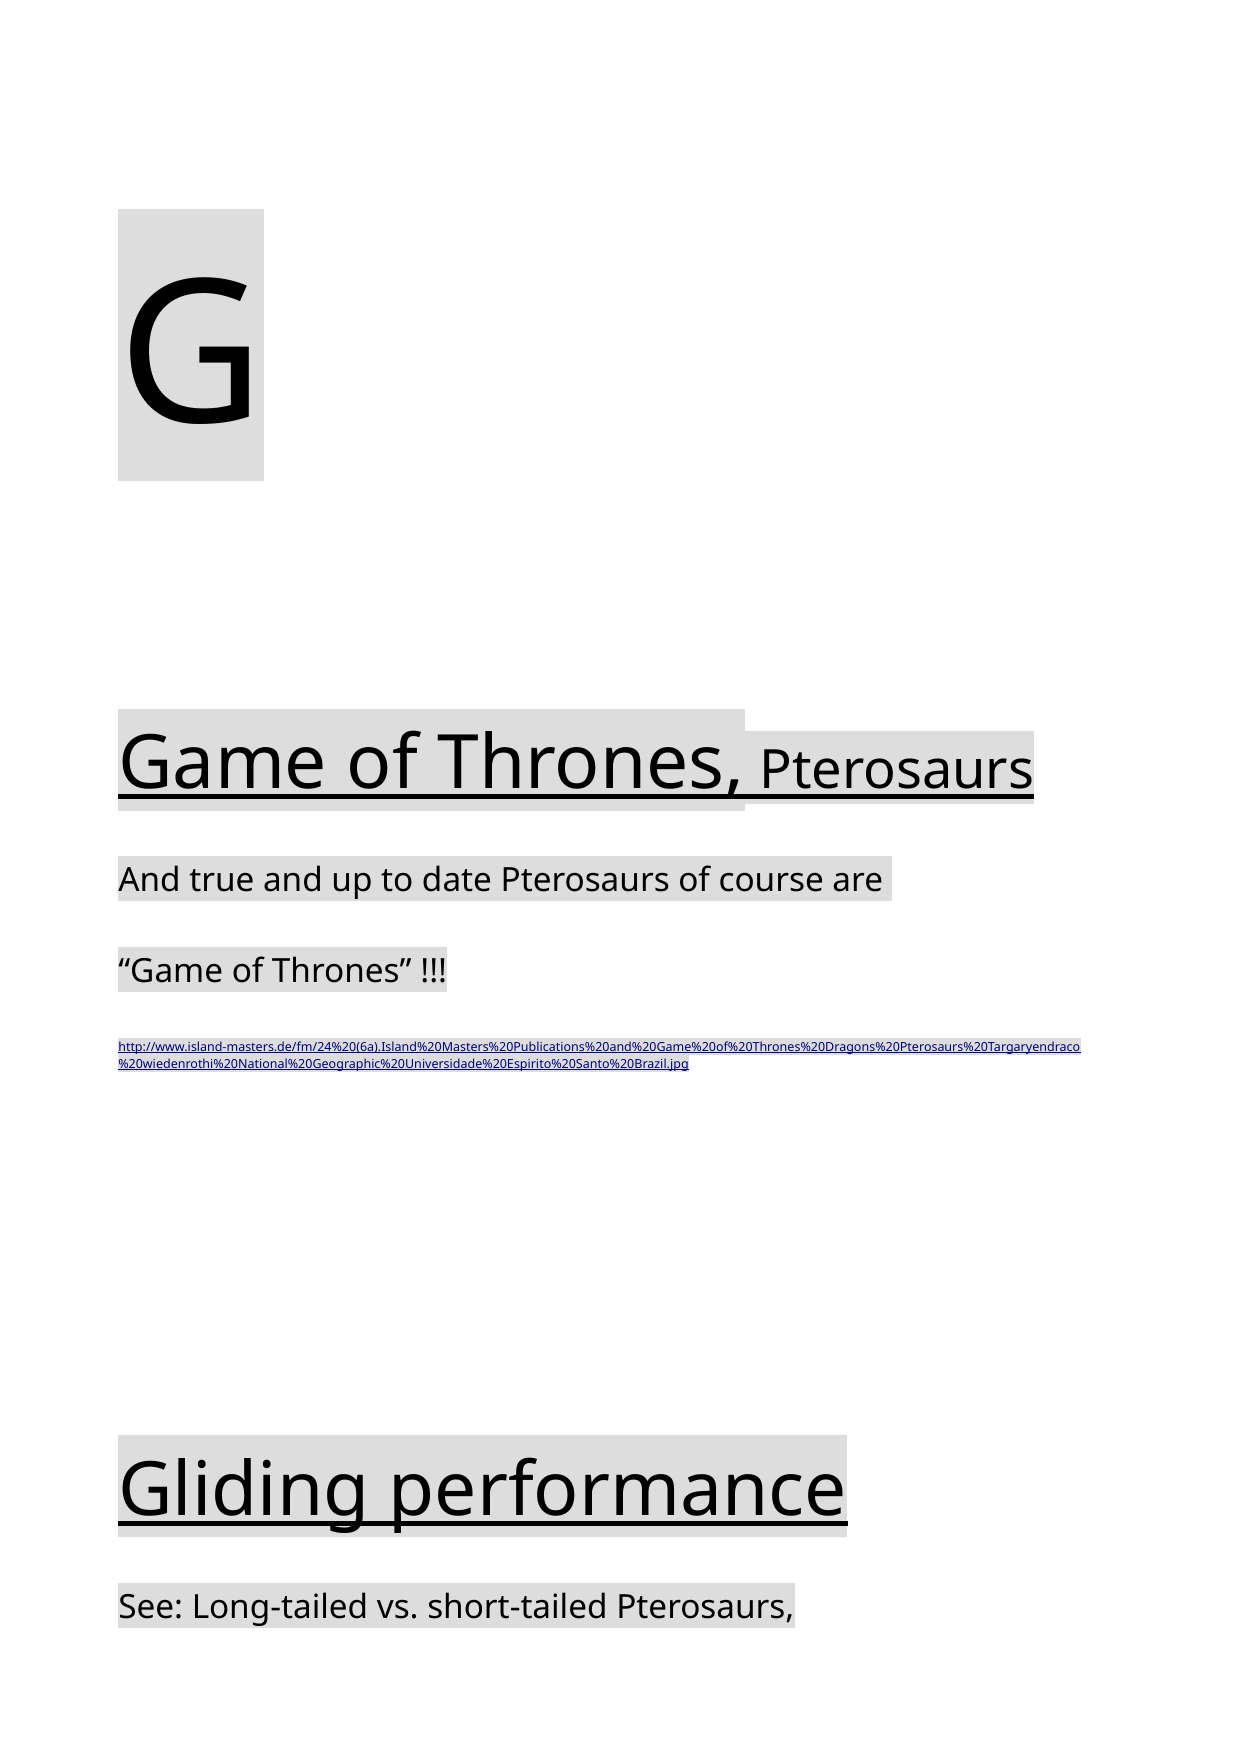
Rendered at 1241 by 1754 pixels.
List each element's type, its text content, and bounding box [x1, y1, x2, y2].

text And true and up to date Pterosaurs of course are [118, 856, 1122, 901]
text http://www.island-masters.de/fm/24%20(6a).Island%20Masters%20Publications%20and%20Game%20of%20Thrones%20Dragons%20Pterosaurs%20Targaryendraco%20wiedenrothi%20National%20Geographic%20Universidade%20Espirito%20Santo%20Brazil.jpg [118, 1038, 1122, 1072]
text “Game of Thrones” !!! [118, 947, 1122, 992]
text See: Long-tailed vs. short-tailed Pterosaurs, [118, 1583, 1122, 1628]
text Gliding performance [118, 1435, 1122, 1537]
text Game of Thrones, Pterosaurs [118, 708, 1122, 811]
text G [118, 209, 1122, 481]
